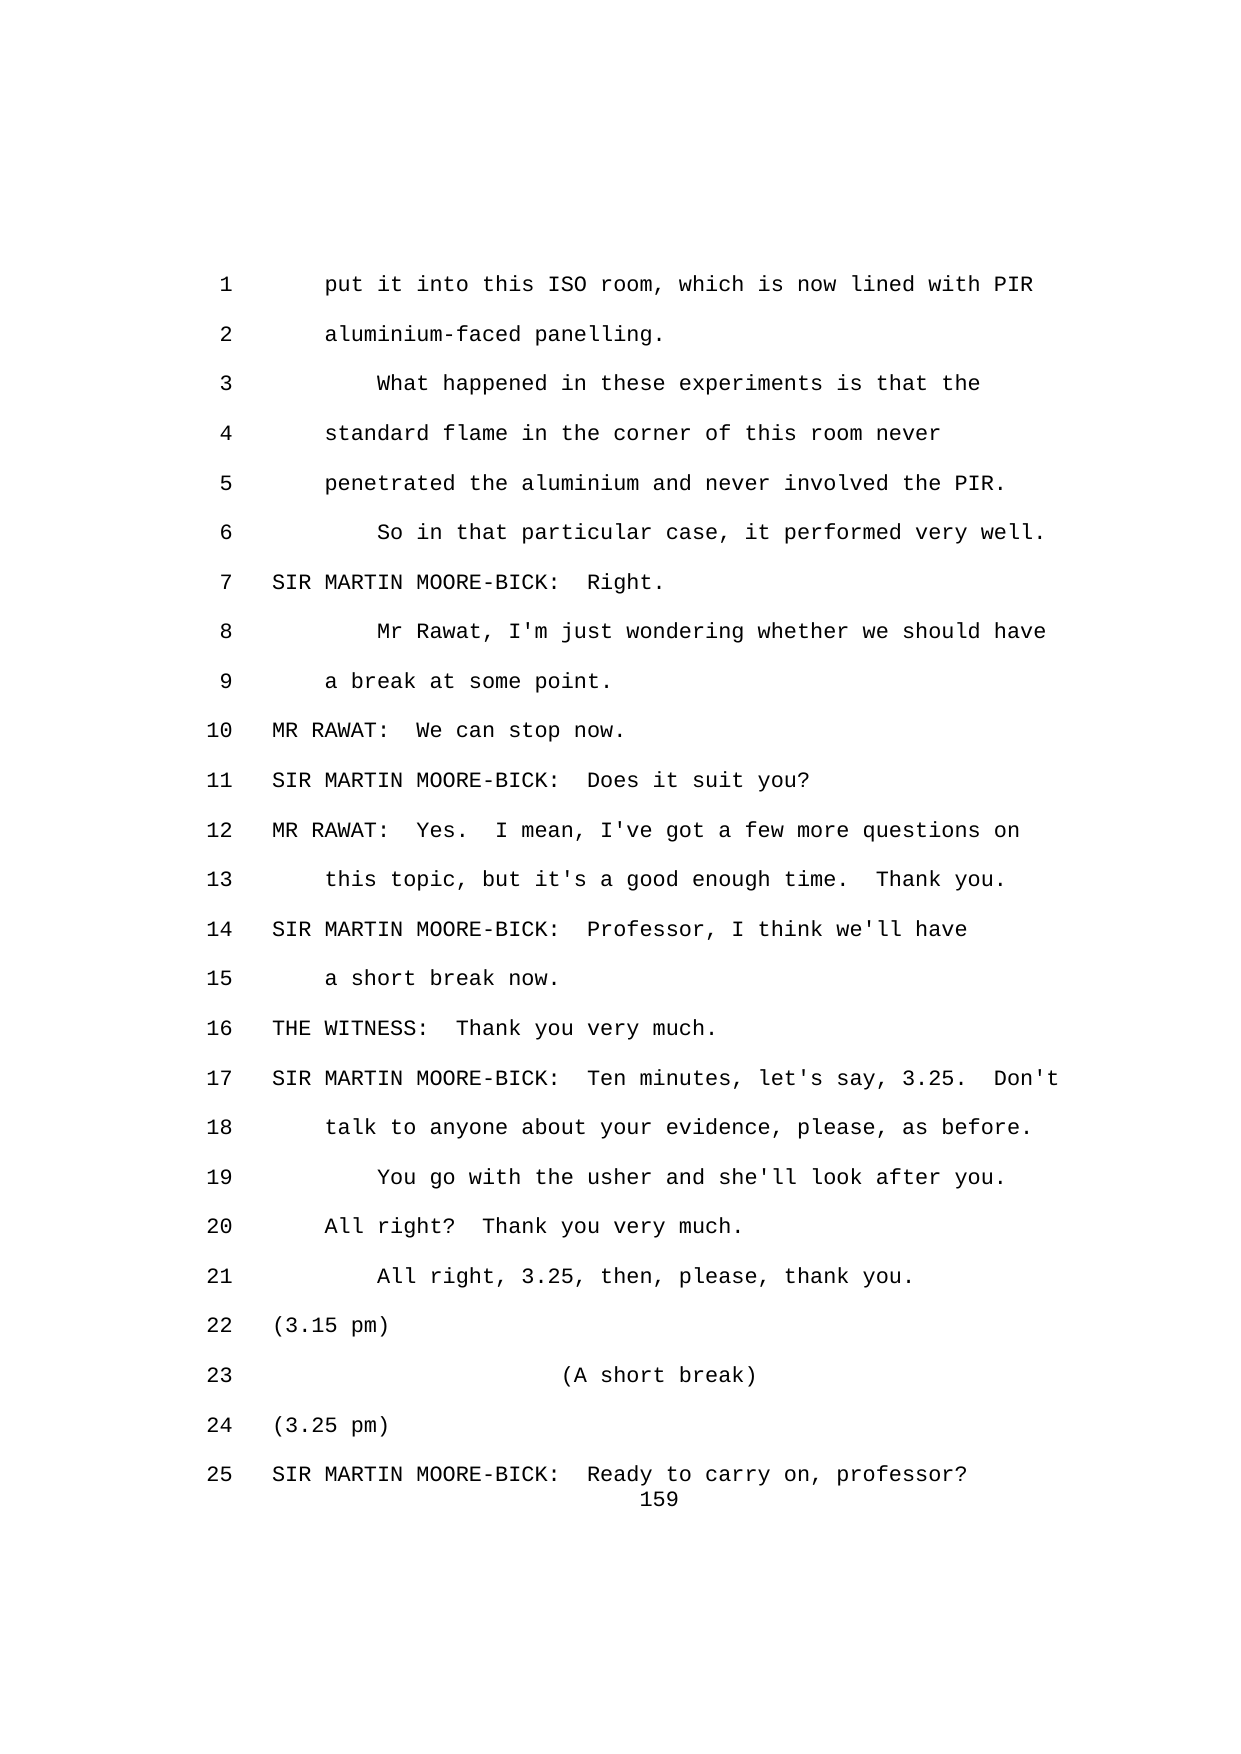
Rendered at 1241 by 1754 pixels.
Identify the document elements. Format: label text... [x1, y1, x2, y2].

text 18 talk to anyone about your evidence, please, as before. [75, 1116, 1165, 1141]
text 1 put it into this ISO room, which is now lined with PIR [75, 273, 1165, 298]
text 12 MR RAWAT: Yes. I mean, I've got a few more questions on [75, 819, 1165, 843]
text 24 (3.25 pm) [75, 1414, 1165, 1438]
text 17 SIR MARTIN MOORE-BICK: Ten minutes, let's say, 3.25. Don't [75, 1067, 1165, 1091]
text 159 [75, 1488, 1165, 1513]
text 20 All right? Thank you very much. [75, 1215, 1165, 1240]
text 7 SIR MARTIN MOORE-BICK: Right. [75, 571, 1165, 596]
text 2 aluminium-faced panelling. [75, 323, 1165, 348]
text 16 THE WITNESS: Thank you very much. [75, 1017, 1165, 1042]
text 10 MR RAWAT: We can stop now. [75, 719, 1165, 744]
text 15 a short break now. [75, 967, 1165, 992]
text 19 You go with the usher and she'll look after you. [75, 1166, 1165, 1191]
text 22 (3.15 pm) [75, 1314, 1165, 1339]
text 9 a break at some point. [75, 670, 1165, 695]
text 3 What happened in these experiments is that the [75, 372, 1165, 397]
text 23 (A short break) [75, 1364, 1165, 1389]
text 5 penetrated the aluminium and never involved the PIR. [75, 472, 1165, 496]
text 11 SIR MARTIN MOORE-BICK: Does it suit you? [75, 769, 1165, 794]
text 21 All right, 3.25, then, please, thank you. [75, 1265, 1165, 1290]
text 13 this topic, but it's a good enough time. Thank you. [75, 868, 1165, 893]
text 25 SIR MARTIN MOORE-BICK: Ready to carry on, professor? [75, 1463, 1165, 1488]
text 4 standard flame in the corner of this room never [75, 422, 1165, 447]
text 6 So in that particular case, it performed very well. [75, 521, 1165, 546]
text 14 SIR MARTIN MOORE-BICK: Professor, I think we'll have [75, 918, 1165, 943]
text 8 Mr Rawat, I'm just wondering whether we should have [75, 620, 1165, 645]
